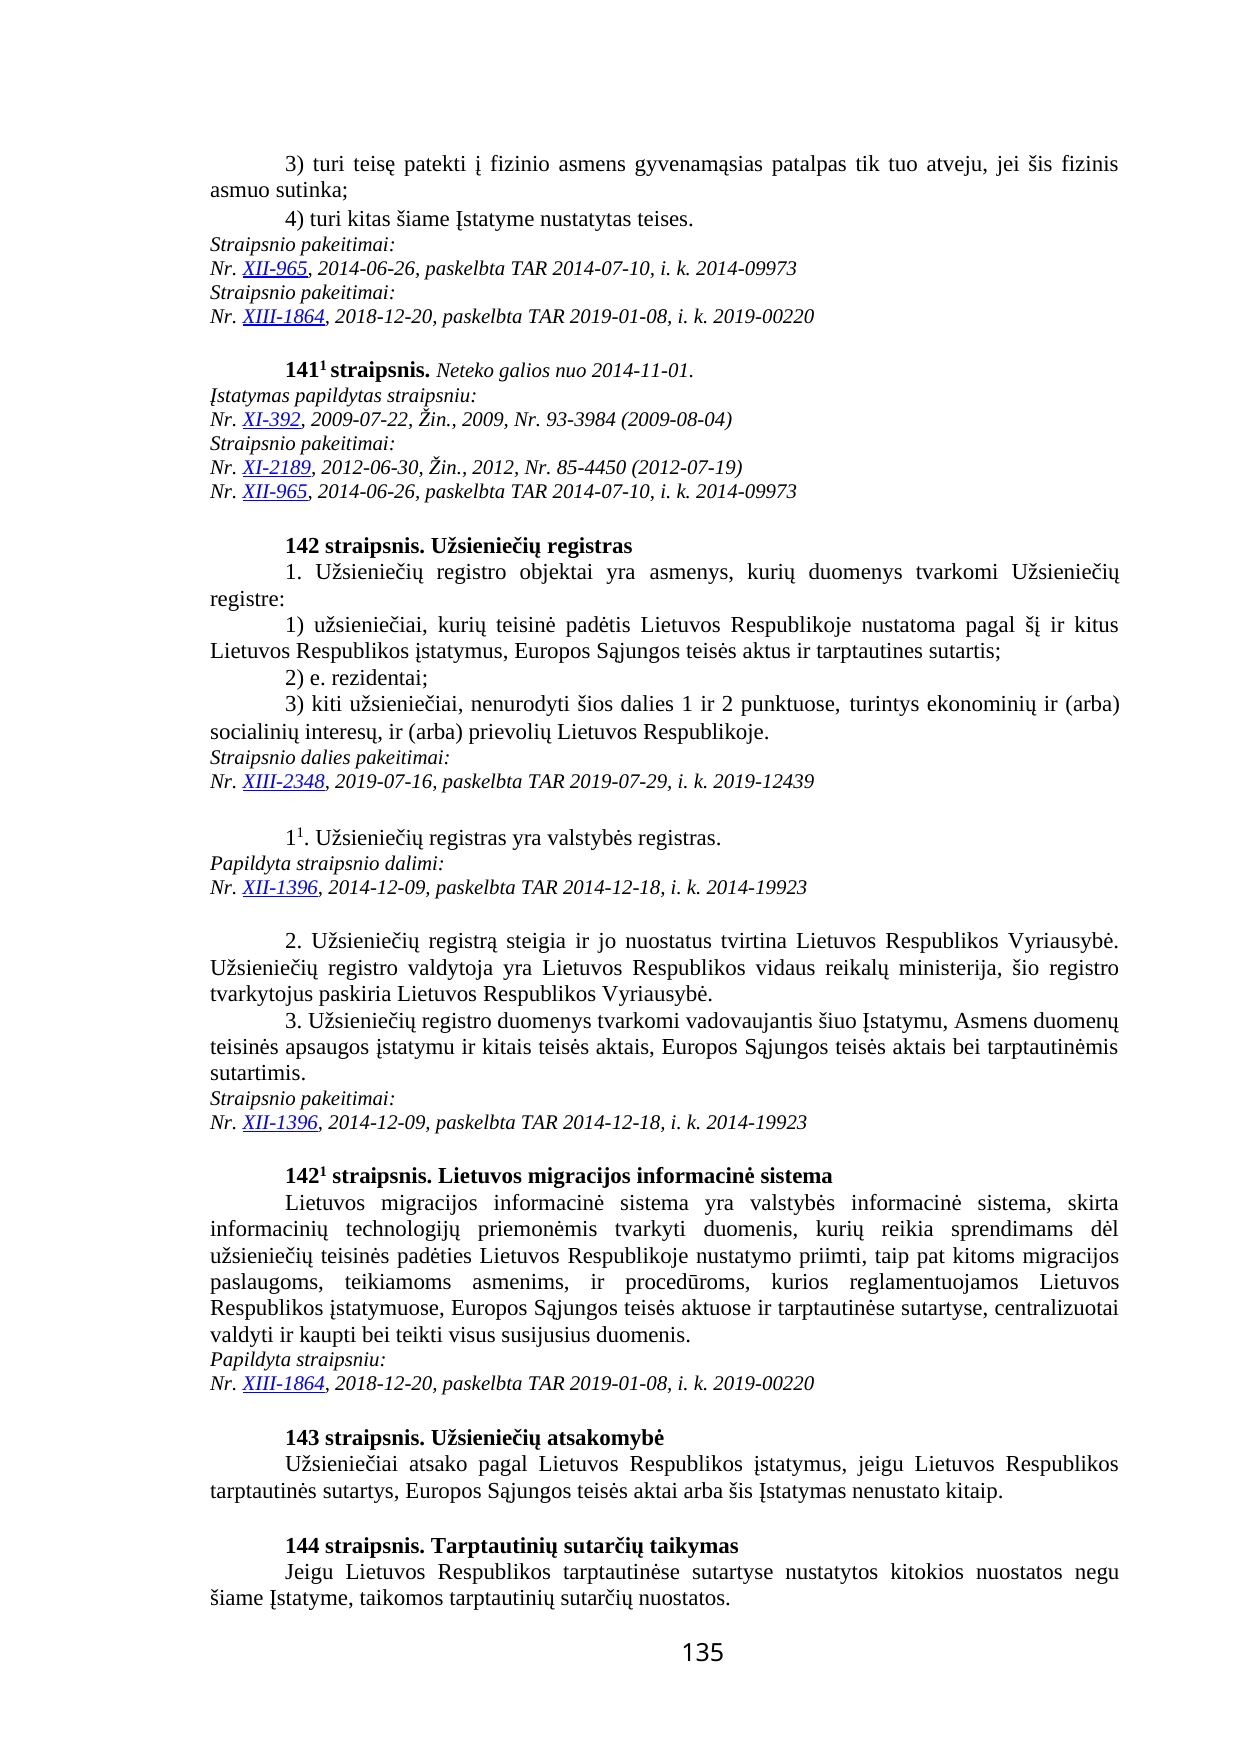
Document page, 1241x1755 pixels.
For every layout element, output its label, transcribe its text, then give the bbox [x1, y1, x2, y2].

text 1) užsieniečiai, kurių teisinė padėtis Lietuvos Respublikoje nustatoma pagal šį ir kitus Lietuvos Respublikos įstatymus, Europos Sąjungos teisės aktus ir tarptautines sutartis; [210, 611, 1120, 664]
text Nr. XIII-1864, 2018-12-20, paskelbta TAR 2019-01-08, i. k. 2019-00220 [210, 304, 1120, 328]
text 3) kiti užsieniečiai, nenurodyti šios dalies 1 ir 2 punktuose, turintys ekonominių ir (arba) socialinių interesų, ir (arba) prievolių Lietuvos Respublikoje. [210, 690, 1120, 745]
text 2. Užsieniečių registrą steigia ir jo nuostatus tvirtina Lietuvos Respublikos Vyriausybė. Užsieniečių registro valdytoja yra Lietuvos Respublikos vidaus reikalų ministerija, šio registro tvarkytojus paskiria Lietuvos Respublikos Vyriausybė. [210, 928, 1120, 1007]
text Nr. XII-965, 2014-06-26, paskelbta TAR 2014-07-10, i. k. 2014-09973 [210, 256, 1120, 279]
text Straipsnio dalies pakeitimai: [210, 745, 1120, 769]
text Straipsnio pakeitimai: [210, 1086, 1120, 1110]
text 3) turi teisę patekti į fizinio asmens gyvenamąsias patalpas tik tuo atveju, jei šis fizinis asmuo sutinka; [210, 150, 1120, 203]
text Lietuvos migracijos informacinė sistema yra valstybės informacinė sistema, skirta informacinių technologijų priemonėmis tvarkyti duomenis, kurių reikia sprendimams dėl užsieniečių teisinės padėties Lietuvos Respublikoje nustatymo priimti, taip pat kitoms migracijos paslaugoms, teikiamoms asmenims, ir procedūroms, kurios reglamentuojamos Lietuvos Respublikos įstatymuose, Europos Sąjungos teisės aktuose ir tarptautinėse sutartyse, centralizuotai valdyti ir kaupti bei teikti visus susijusius duomenis. [210, 1189, 1120, 1347]
text Straipsnio pakeitimai: [210, 231, 1120, 256]
text Nr. XIII-2348, 2019-07-16, paskelbta TAR 2019-07-29, i. k. 2019-12439 [210, 769, 1120, 793]
text 2) e. rezidentai; [210, 664, 1120, 690]
text Nr. XII-1396, 2014-12-09, paskelbta TAR 2014-12-18, i. k. 2014-19923 [210, 1110, 1120, 1134]
text Nr. XIII-1864, 2018-12-20, paskelbta TAR 2019-01-08, i. k. 2019-00220 [210, 1371, 1120, 1395]
text Papildyta straipsnio dalimi: [210, 851, 1120, 875]
subtitle 143 straipsnis. Užsieniečių atsakomybė [210, 1424, 1120, 1450]
text 1411 straipsnis. Neteko galios nuo 2014-11-01. [210, 356, 1120, 383]
text Straipsnio pakeitimai: [210, 279, 1120, 304]
text Nr. XI-392, 2009-07-22, Žin., 2009, Nr. 93-3984 (2009-08-04) [210, 407, 1120, 431]
text Nr. XII-1396, 2014-12-09, paskelbta TAR 2014-12-18, i. k. 2014-19923 [210, 875, 1120, 899]
subtitle 142 straipsnis. Užsieniečių registras [210, 532, 1120, 558]
text Papildyta straipsniu: [210, 1347, 1120, 1371]
text Užsieniečiai atsako pagal Lietuvos Respublikos įstatymus, jeigu Lietuvos Respublikos tarptautinės sutartys, Europos Sąjungos teisės aktai arba šis Įstatymas nenustato kitaip. [210, 1450, 1120, 1503]
text Nr. XI-2189, 2012-06-30, Žin., 2012, Nr. 85-4450 (2012-07-19) [210, 455, 1120, 479]
text Įstatymas papildytas straipsniu: [210, 383, 1120, 407]
text Straipsnio pakeitimai: [210, 431, 1120, 455]
text Jeigu Lietuvos Respublikos tarptautinėse sutartyse nustatytos kitokios nuostatos negu šiame Įstatyme, taikomos tarptautinių sutarčių nuostatos. [210, 1558, 1120, 1611]
text 144 straipsnis. Tarptautinių sutarčių taikymas [210, 1532, 1120, 1558]
text 1. Užsieniečių registro objektai yra asmenys, kurių duomenys tvarkomi Užsieniečių registre: [210, 558, 1120, 611]
text Nr. XII-965, 2014-06-26, paskelbta TAR 2014-07-10, i. k. 2014-09973 [210, 479, 1120, 503]
text 3. Užsieniečių registro duomenys tvarkomi vadovaujantis šiuo Įstatymu, Asmens duomenų teisinės apsaugos įstatymu ir kitais teisės aktais, Europos Sąjungos teisės aktais bei tarptautinėmis sutartimis. [210, 1007, 1120, 1086]
text 11. Užsieniečių registras yra valstybės registras. [210, 822, 1120, 851]
text 4) turi kitas šiame Įstatyme nustatytas teises. [210, 203, 1120, 231]
text 1421 straipsnis. Lietuvos migracijos informacinė sistema [210, 1163, 1120, 1189]
